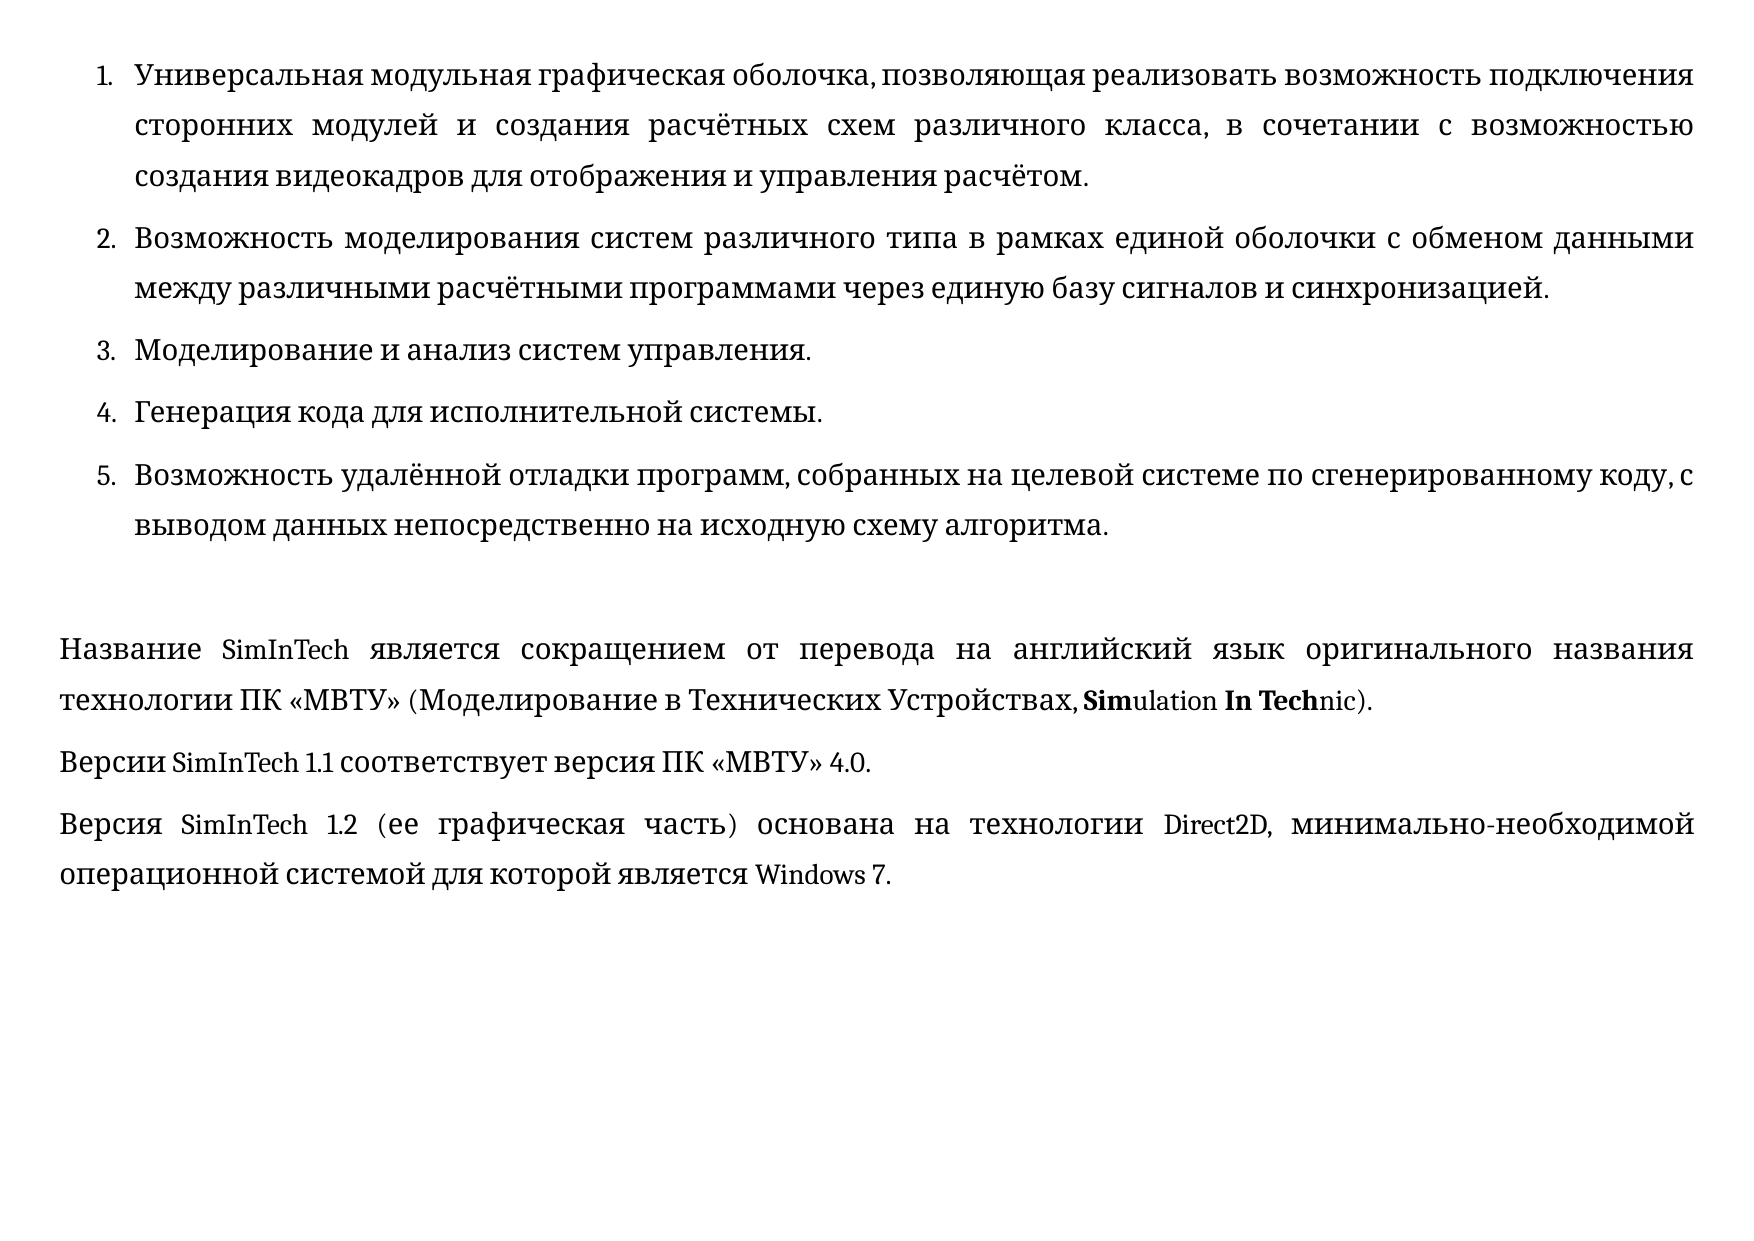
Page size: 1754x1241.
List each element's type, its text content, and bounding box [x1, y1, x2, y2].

list Универсальная модульная графическая оболочка, позволяющая реализовать возможность подключения сторонних модулей и создания расчётных схем различного класса, в сочетании с возможностью создания видеокадров для отображения и управления расчётом. [97, 59, 1695, 193]
list Возможность удалённой отладки программ, собранных на целевой системе по сгенерированному коду, с выводом данных непосредственно на исходную схему алгоритма. [97, 459, 1695, 543]
text Версии SimInTech 1.1 соответствует версия ПК «МВТУ» 4.0. [59, 746, 1695, 779]
list Генерация кода для исполнительной системы. [97, 397, 1695, 430]
list Моделирование и анализ систем управления. [97, 334, 1695, 368]
text Название SimInTech является сокращением от перевода на английский язык оригинального названия технологии ПК «МВТУ» (Моделирование в Технических Устройствах, Simulation In Technic). [59, 633, 1695, 717]
text Версия SimInTech 1.2 (ее графическая часть) основана на технологии Direct2D, минимально-необходимой операционной системой для которой является Windows 7. [59, 808, 1695, 892]
list Возможность моделирования систем различного типа в рамках единой оболочки с обменом данными между различными расчётными программами через единую базу сигналов и синхронизацией. [97, 222, 1695, 306]
